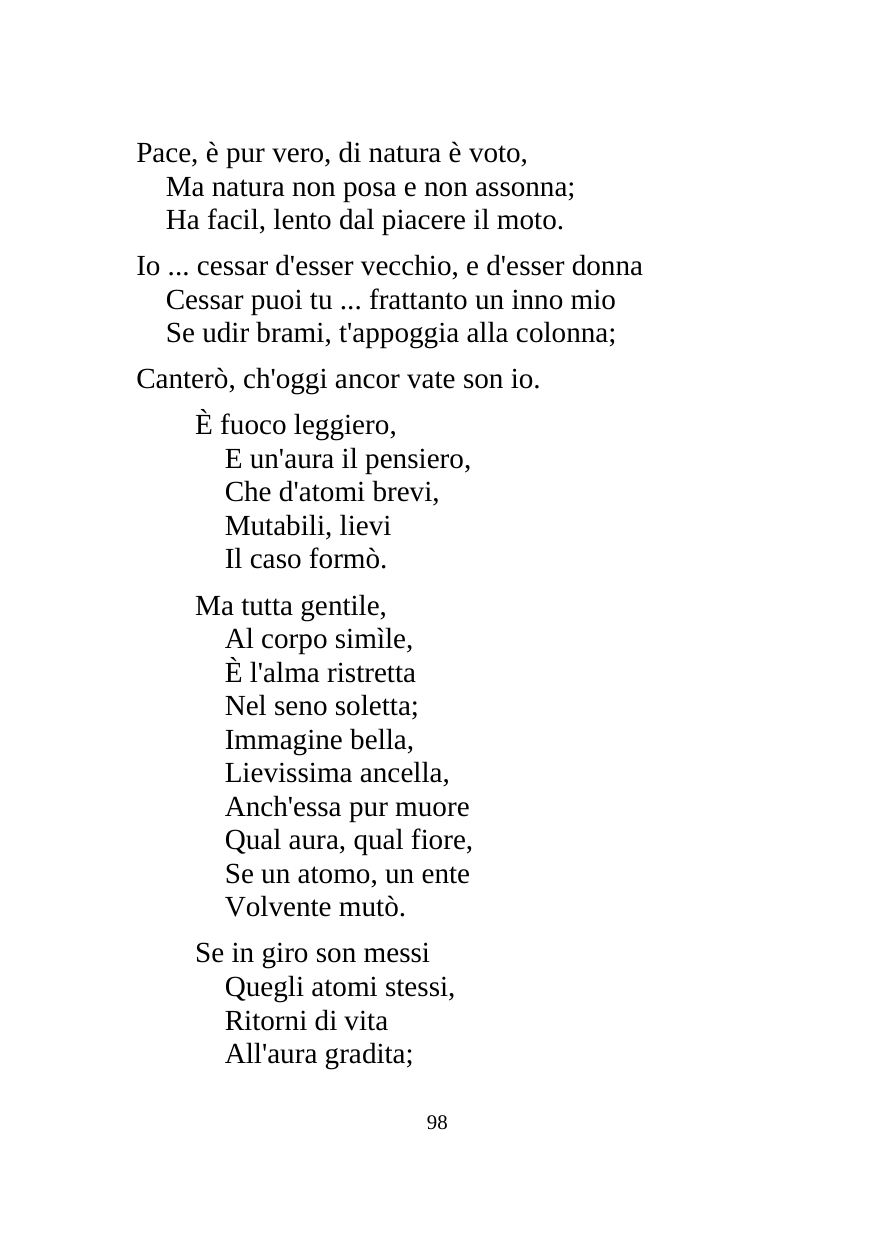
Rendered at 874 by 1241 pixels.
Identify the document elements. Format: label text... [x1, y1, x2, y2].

text Canterò, ch'oggi ancor vate son io. [136, 361, 768, 395]
text Pace, è pur vero, di natura è voto, Ma natura non posa e non assonna; Ha facil, lento dal piacere il moto. [136, 135, 768, 236]
text Ma tutta gentile, Al corpo simìle, È l'alma ristretta Nel seno soletta; Immagine bella, Lievissima ancella, Anch'essa pur muore Qual aura, qual fiore, Se un atomo, un ente Volvente mutò. [195, 588, 768, 923]
text Se in giro son messi Quegli atomi stessi, Ritorni di vita All'aura gradita; [195, 936, 768, 1070]
text Io ... cessar d'esser vecchio, e d'esser donna Cessar puoi tu ... frattanto un inno mio Se udir brami, t'appoggia alla colonna; [136, 248, 768, 349]
text È fuoco leggiero, E un'aura il pensiero, Che d'atomi brevi, Mutabili, lievi Il caso formò. [195, 407, 768, 575]
